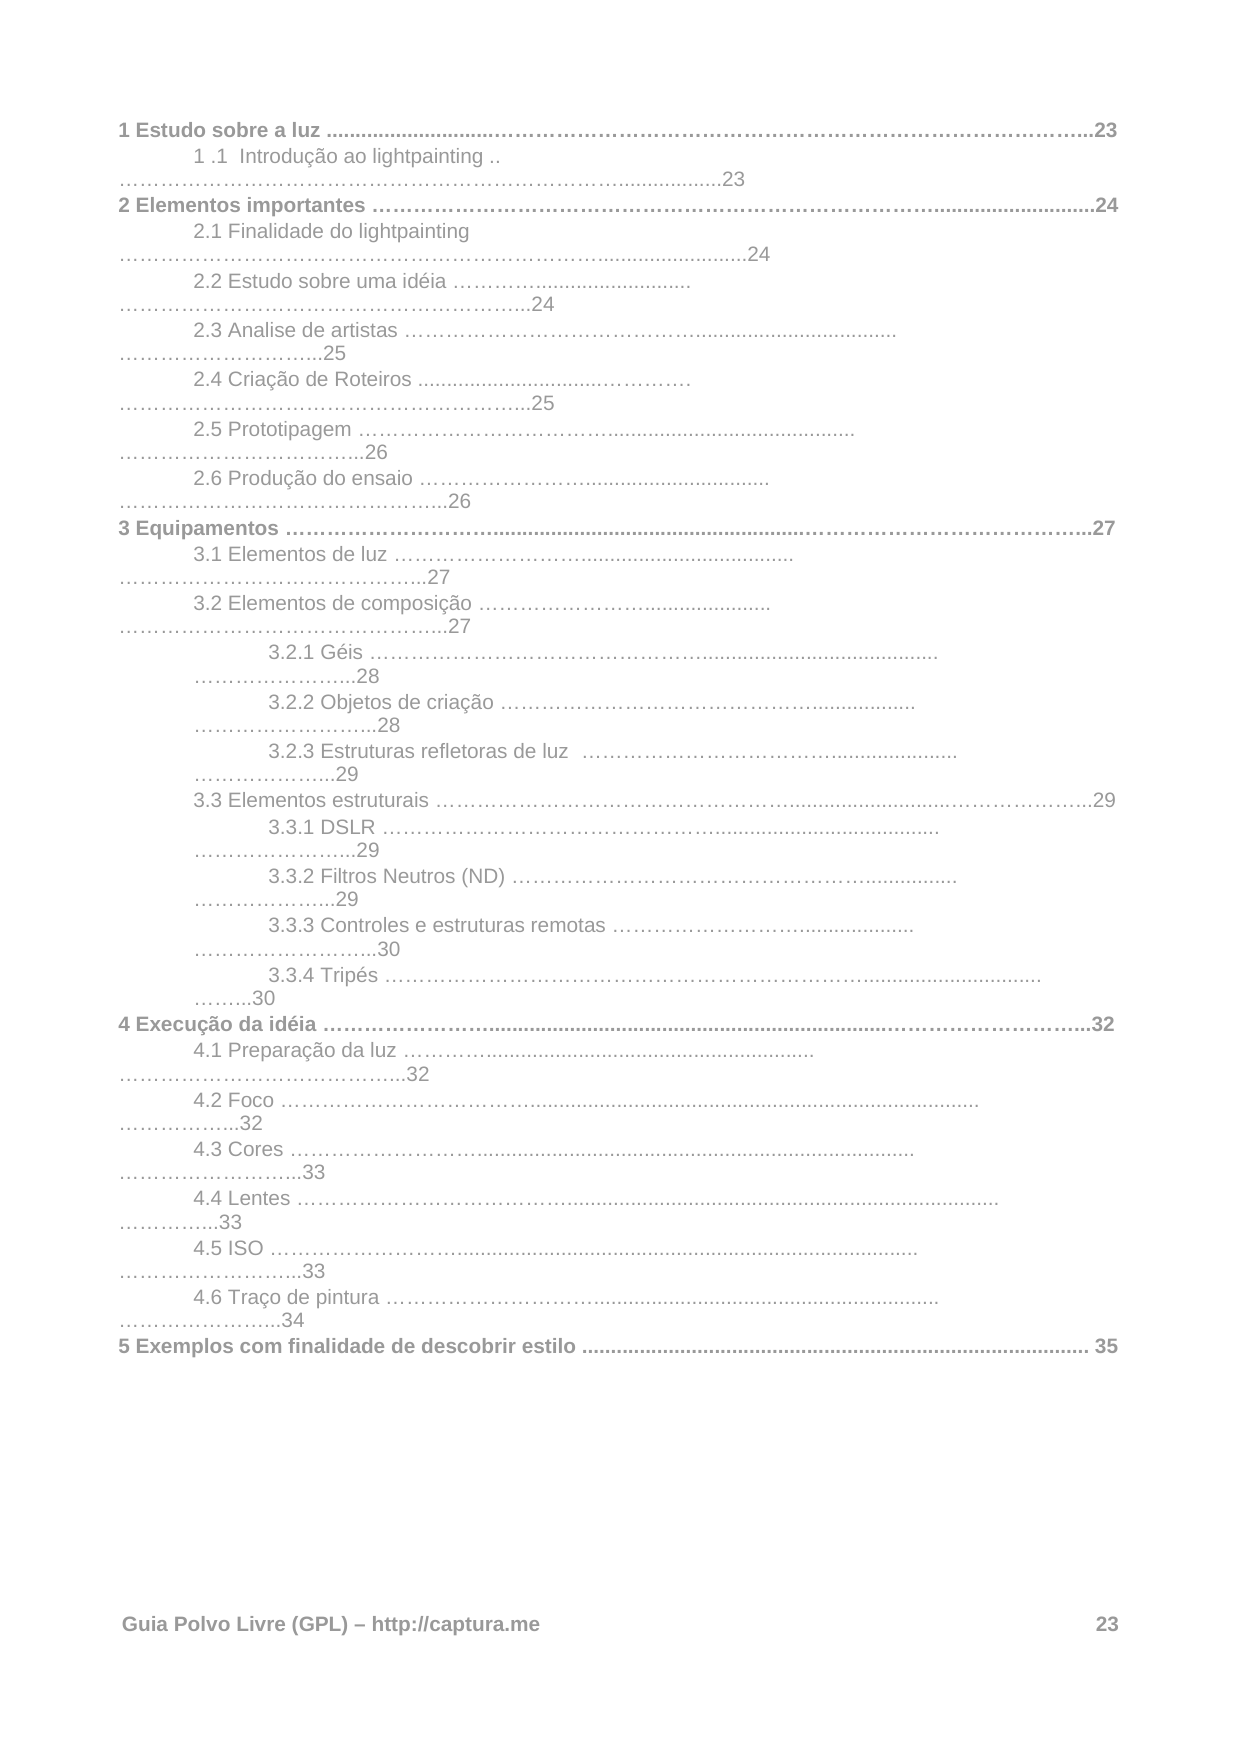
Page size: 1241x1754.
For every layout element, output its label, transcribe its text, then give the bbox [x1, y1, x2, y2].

text 4.5 ISO ………………………................................................................................……………………...33 [118, 1236, 1122, 1283]
text 4.4 Lentes …………………………………...........................................................................…………...33 [118, 1187, 1122, 1233]
text 4 Execução da idéia …………………….....................................................................………………………...32 [118, 1013, 1122, 1036]
text 3.3.2 Filtros Neutros (ND) ……………………………………………................………………...29 [193, 864, 1122, 911]
text 3.3 Elementos estruturais ……………………………………………............................………………...29 [193, 789, 1122, 812]
text 3.2 Elementos de composição ……………………......................………………………………………...27 [118, 592, 1122, 638]
text 4.1 Preparação da luz ………….........................................................…………………………………...32 [118, 1039, 1122, 1085]
text 2 Elementos importantes ………………………………………………………………………............................24 [118, 194, 1122, 217]
text 2.4 Criação de Roteiros ................................………….…………………………………………………...25 [118, 368, 1122, 414]
text 1 Estudo sobre a luz .............................…………………………………………………………………………...23 [118, 118, 1122, 141]
text 3.3.4 Tripés ……………………………………………………………...............................……...30 [193, 963, 1122, 1010]
text 2.3 Analise de artistas ……………………………………...................................………………………...25 [118, 318, 1122, 365]
text 3.2.3 Estruturas refletoras de luz ………………………………......................………………...29 [193, 740, 1122, 786]
text 2.5 Prototipagem ………………………………...........................................……………………………...26 [118, 417, 1122, 464]
text 2.1 Finalidade do lightpainting ……………………………………………………………..........................24 [118, 220, 1122, 266]
text 4.2 Foco ………………………………..............................................................................……………...32 [118, 1088, 1122, 1135]
text 1 .1 Introdução ao lightpainting ..………………………………………………………………..................23 [118, 144, 1122, 191]
text 2.2 Estudo sobre uma idéia …………...........................…………………………………………………...24 [118, 269, 1122, 316]
text 5 Exemplos com finalidade de descobrir estilo ........................................................................................ 35 [118, 1335, 1122, 1358]
text 4.6 Traço de pintura …………………………............................................................…………………...34 [118, 1286, 1122, 1332]
text 3.2.1 Géis ………………………………………….........................................…………………...28 [193, 641, 1122, 687]
text 3.2.2 Objetos de criação ………………………………………..................……………………...28 [193, 690, 1122, 737]
text 3.1 Elementos de luz ……………………….....................................……………………………………...27 [118, 542, 1122, 589]
text 3 Equipamentos …………………………......................................................…………………………………...27 [118, 516, 1122, 539]
text 2.6 Produção do ensaio ……………………................................………………………………………...26 [118, 467, 1122, 513]
text 3.3.1 DSLR ………………………………………….......................................…………………...29 [193, 815, 1122, 862]
text 4.3 Cores ………………………............................................................................……………………...33 [118, 1138, 1122, 1184]
text 3.3.3 Controles e estruturas remotas ………………………....................……………………...30 [193, 914, 1122, 960]
